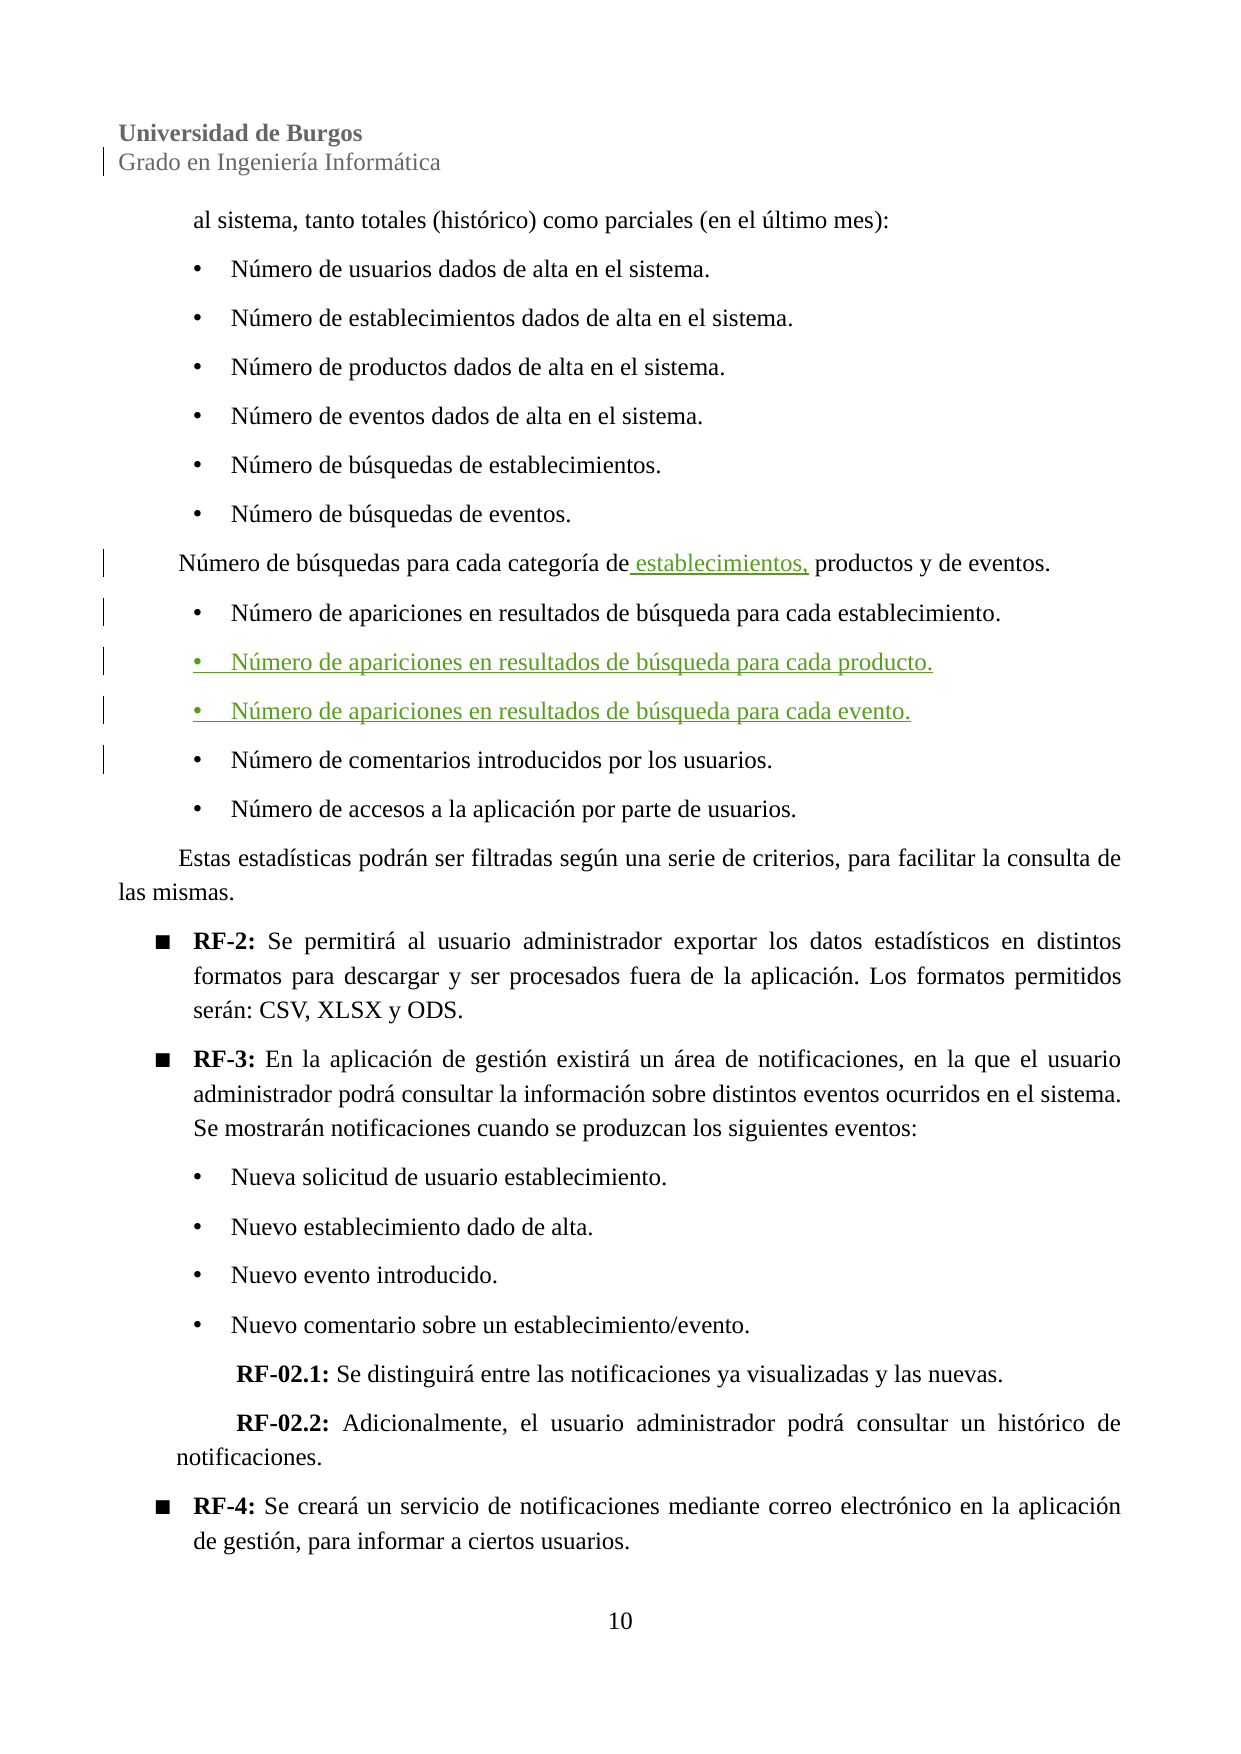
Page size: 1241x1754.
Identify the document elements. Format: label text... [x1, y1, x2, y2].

list RF-4: Se creará un servicio de notificaciones mediante correo electrónico en la aplicación de gestión, para informar a ciertos usuarios. [156, 1491, 1122, 1554]
text RF-02.2: Adicionalmente, el usuario administrador podrá consultar un histórico de notificaciones. [176, 1408, 1122, 1471]
list Nueva solicitud de usuario establecimiento. [193, 1162, 1122, 1191]
list Número de comentarios introducidos por los usuarios. [193, 745, 1122, 773]
list Número de productos dados de alta en el sistema. [193, 352, 1122, 381]
list RF-3: En la aplicación de gestión existirá un área de notificaciones, en la que el usuario administrador podrá consultar la información sobre distintos eventos ocurridos en el sistema. Se mostrarán notificaciones cuando se produzcan los siguientes eventos: [156, 1044, 1122, 1142]
list RF-2: Se permitirá al usuario administrador exportar los datos estadísticos en distintos formatos para descargar y ser procesados fuera de la aplicación. Los formatos permitidos serán: CSV, XLSX y ODS. [156, 926, 1122, 1024]
text Estas estadísticas podrán ser filtradas según una serie de criterios, para facilitar la consulta de las mismas. [118, 843, 1122, 906]
list Número de apariciones en resultados de búsqueda para cada establecimiento. [193, 598, 1122, 626]
list Nuevo comentario sobre un establecimiento/evento. [193, 1310, 1122, 1338]
text RF-02.1: Se distinguirá entre las notificaciones ya visualizadas y las nuevas. [176, 1359, 1122, 1387]
list Número de usuarios dados de alta en el sistema. [193, 254, 1122, 283]
list Nuevo establecimiento dado de alta. [193, 1212, 1122, 1240]
list Número de apariciones en resultados de búsqueda para cada producto. [193, 647, 1122, 675]
list Número de accesos a la aplicación por parte de usuarios. [193, 794, 1122, 823]
list Número de establecimientos dados de alta en el sistema. [193, 303, 1122, 332]
list Número de búsquedas de eventos. [193, 499, 1122, 528]
list Nuevo evento introducido. [193, 1261, 1122, 1289]
list Número de eventos dados de alta en el sistema. [193, 401, 1122, 430]
list al sistema, tanto totales (histórico) como parciales (en el último mes): [156, 205, 1122, 234]
list Número de apariciones en resultados de búsqueda para cada evento. [193, 696, 1122, 724]
list Número de búsquedas de establecimientos. [193, 450, 1122, 479]
text Número de búsquedas para cada categoría de establecimientos, productos y de eventos. [118, 548, 1122, 577]
